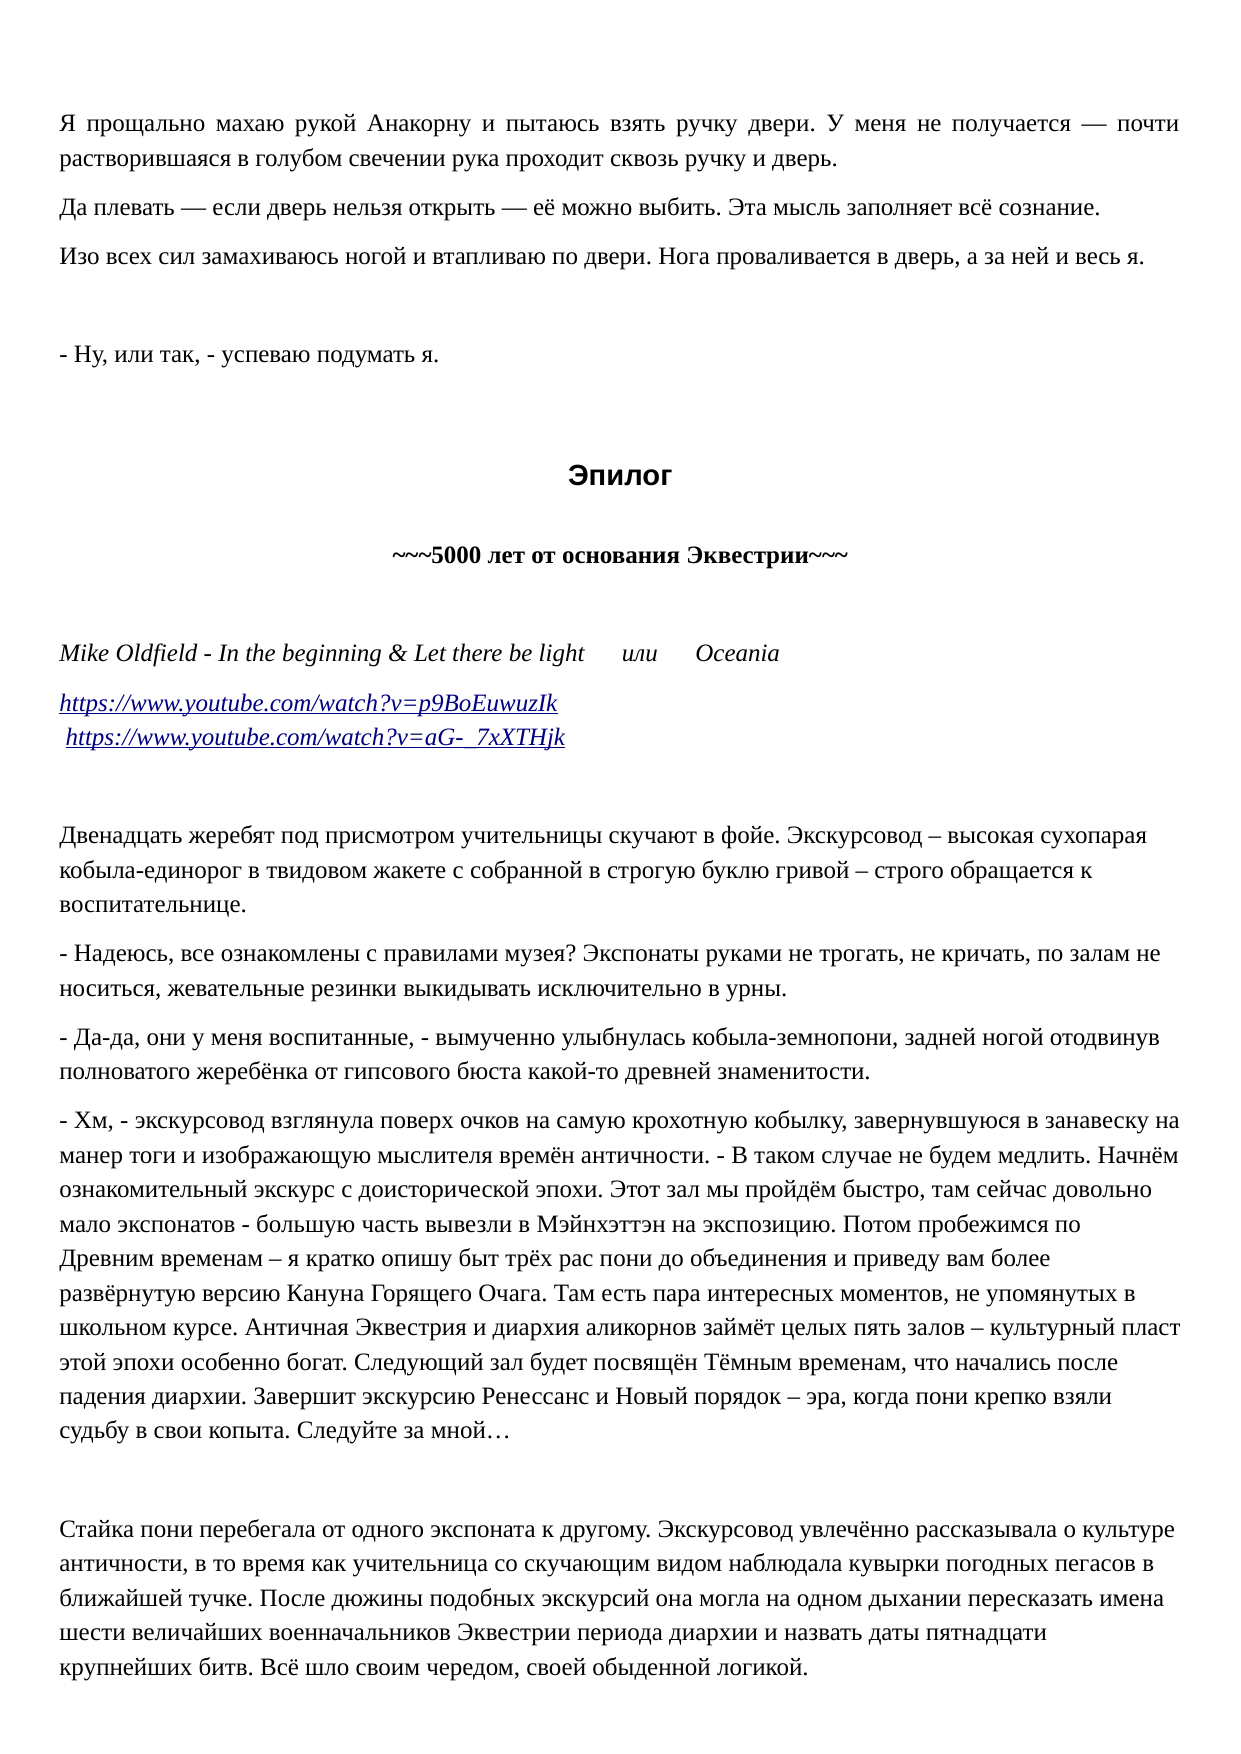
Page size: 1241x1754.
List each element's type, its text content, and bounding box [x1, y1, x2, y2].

text Изо всех сил замахиваюсь ногой и втапливаю по двери. Нога проваливается в дверь, а за ней и весь я. [59, 241, 1181, 269]
text - Надеюсь, все ознакомлены с правилами музея? Экспонаты руками не трогать, не кричать, по залам не носиться, жевательные резинки выкидывать исключительно в урны. [59, 938, 1181, 1001]
text ~~~5000 лет от основания Эквестрии~~~ [59, 540, 1181, 569]
text Двенадцать жеребят под присмотром учительницы скучают в фойе. Экскурсовод – высокая сухопарая кобыла-единорог в твидовом жакете c собранной в строгую буклю гривой – строго обращается к воспитательнице. [59, 820, 1181, 918]
text https://www.youtube.com/watch?v=p9BoEuwuzIk https://www.youtube.com/watch?v=aG-_7xXTHjk [59, 688, 1181, 751]
subtitle Эпилог [59, 458, 1181, 491]
text - Да-да, они у меня воспитанные, - вымученно улыбнулась кобыла-земнопони, задней ногой отодвинув полноватого жеребёнка от гипсового бюста какой-то древней знаменитости. [59, 1022, 1181, 1085]
text Да плевать — если дверь нельзя открыть — её можно выбить. Эта мысль заполняет всё сознание. [59, 192, 1181, 220]
text Я прощально махаю рукой Анакорну и пытаюсь взять ручку двери. У меня не получается — почти растворившаяся в голубом свечении рука проходит сквозь ручку и дверь. [59, 108, 1181, 171]
text Mike Oldfield - In the beginning & Let there be light или Oceania [59, 638, 1181, 667]
text - Хм, - экскурсовод взглянула поверх очков на самую крохотную кобылку, завернувшуюся в занавеску на манер тоги и изображающую мыслителя времён античности. - В таком случае не будем медлить. Начнём ознакомительный экскурс с доисторической эпохи. Этот зал мы пройдём быстро, там сейчас довольно мало экспонатов - большую часть вывезли в Мэйнхэттэн на экспозицию. Потом пробежимся по Древним временам – я кратко опишу быт трёх рас пони до объединения и приведу вам более развёрнутую версию Кануна Горящего Очага. Там есть пара интересных моментов, не упомянутых в школьном курсе. Античная Эквестрия и диархия аликорнов займёт целых пять залов – культурный пласт этой эпохи особенно богат. Следующий зал будет посвящён Тёмным временам, что начались после падения диархии. Завершит экскурсию Ренессанс и Новый порядок – эра, когда пони крепко взяли судьбу в свои копыта. Следуйте за мной… [59, 1105, 1181, 1444]
text Стайка пони перебегала от одного экспоната к другому. Экскурсовод увлечённо рассказывала о культуре античности, в то время как учительница со скучающим видом наблюдала кувырки погодных пегасов в ближайшей тучке. После дюжины подобных экскурсий она могла на одном дыхании пересказать имена шести величайших военначальников Эквестрии периода диархии и назвать даты пятнадцати крупнейших битв. Всё шло своим чередом, своей обыденной логикой. [59, 1514, 1181, 1680]
text - Ну, или так, - успеваю подумать я. [59, 339, 1181, 368]
